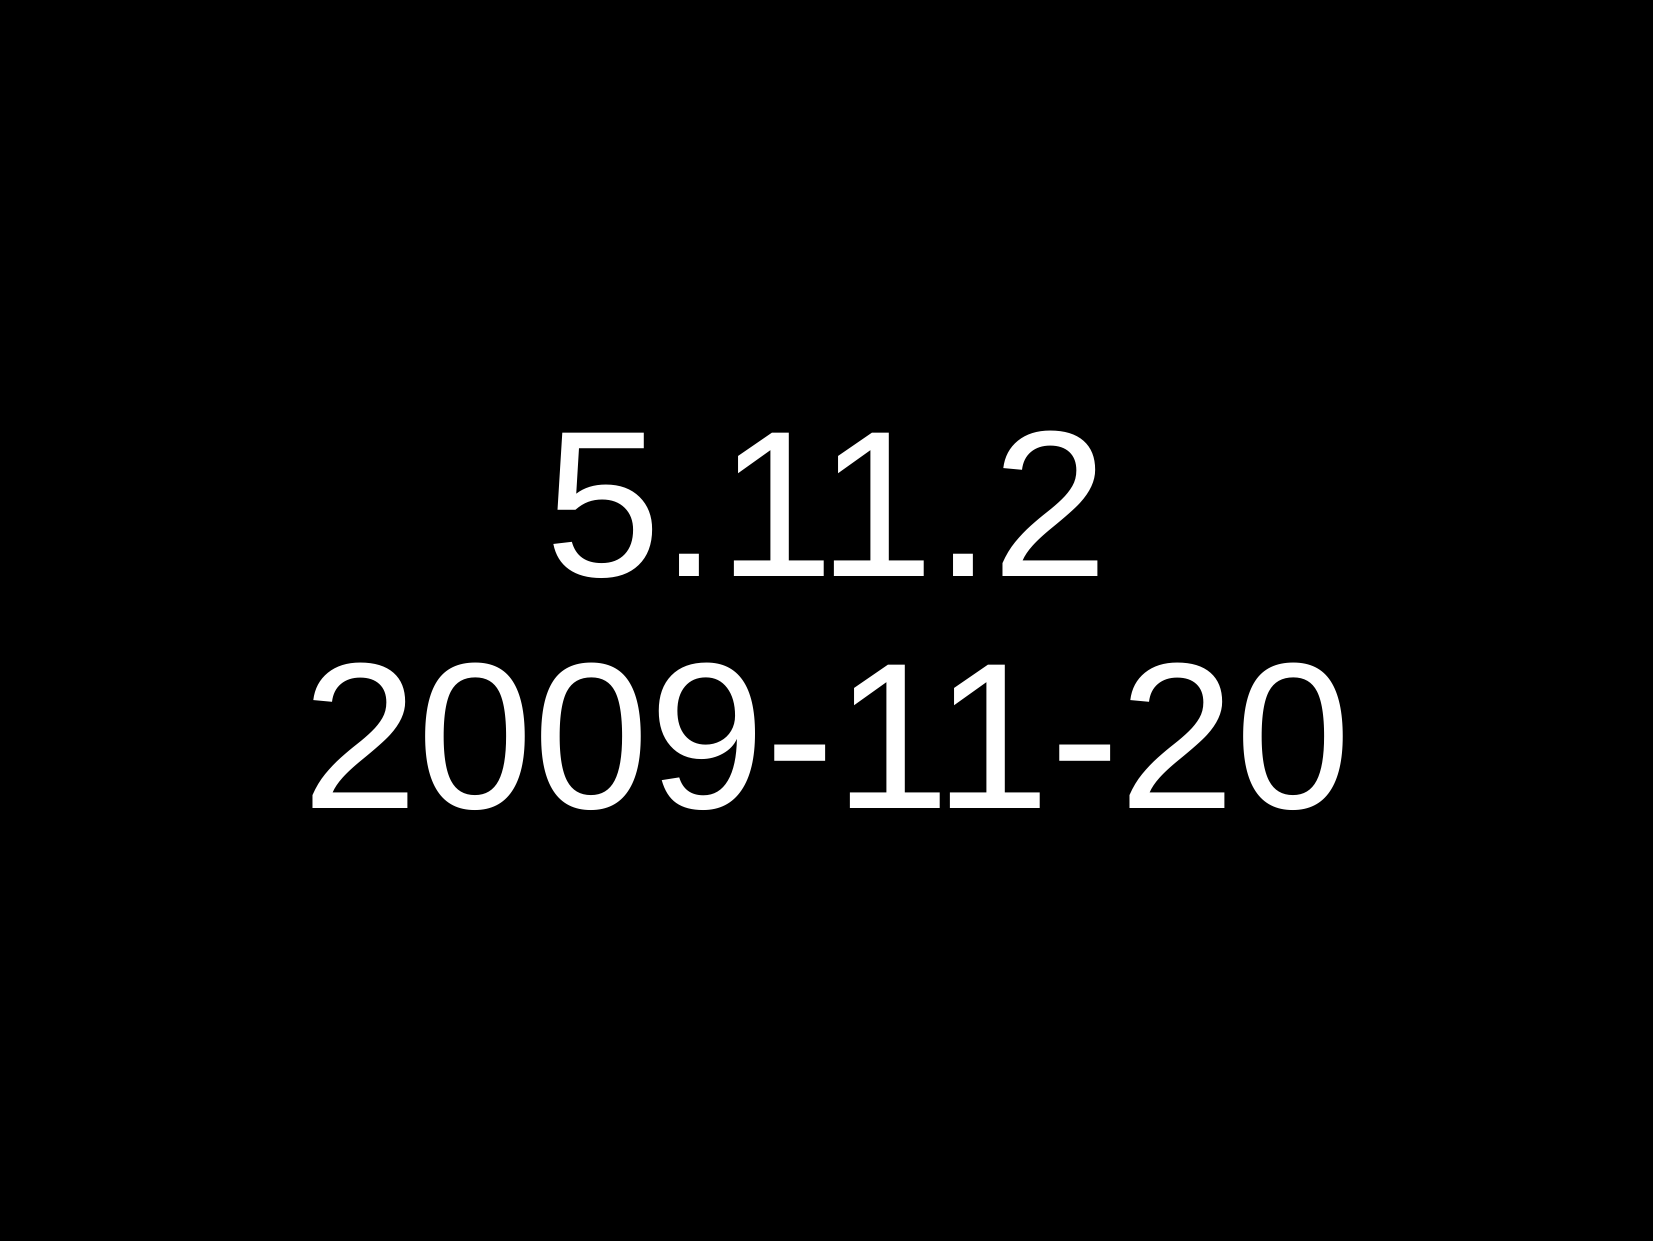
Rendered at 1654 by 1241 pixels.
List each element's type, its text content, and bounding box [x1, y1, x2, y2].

title 5.11.2 2009-11-20 [82, 108, 1571, 1133]
